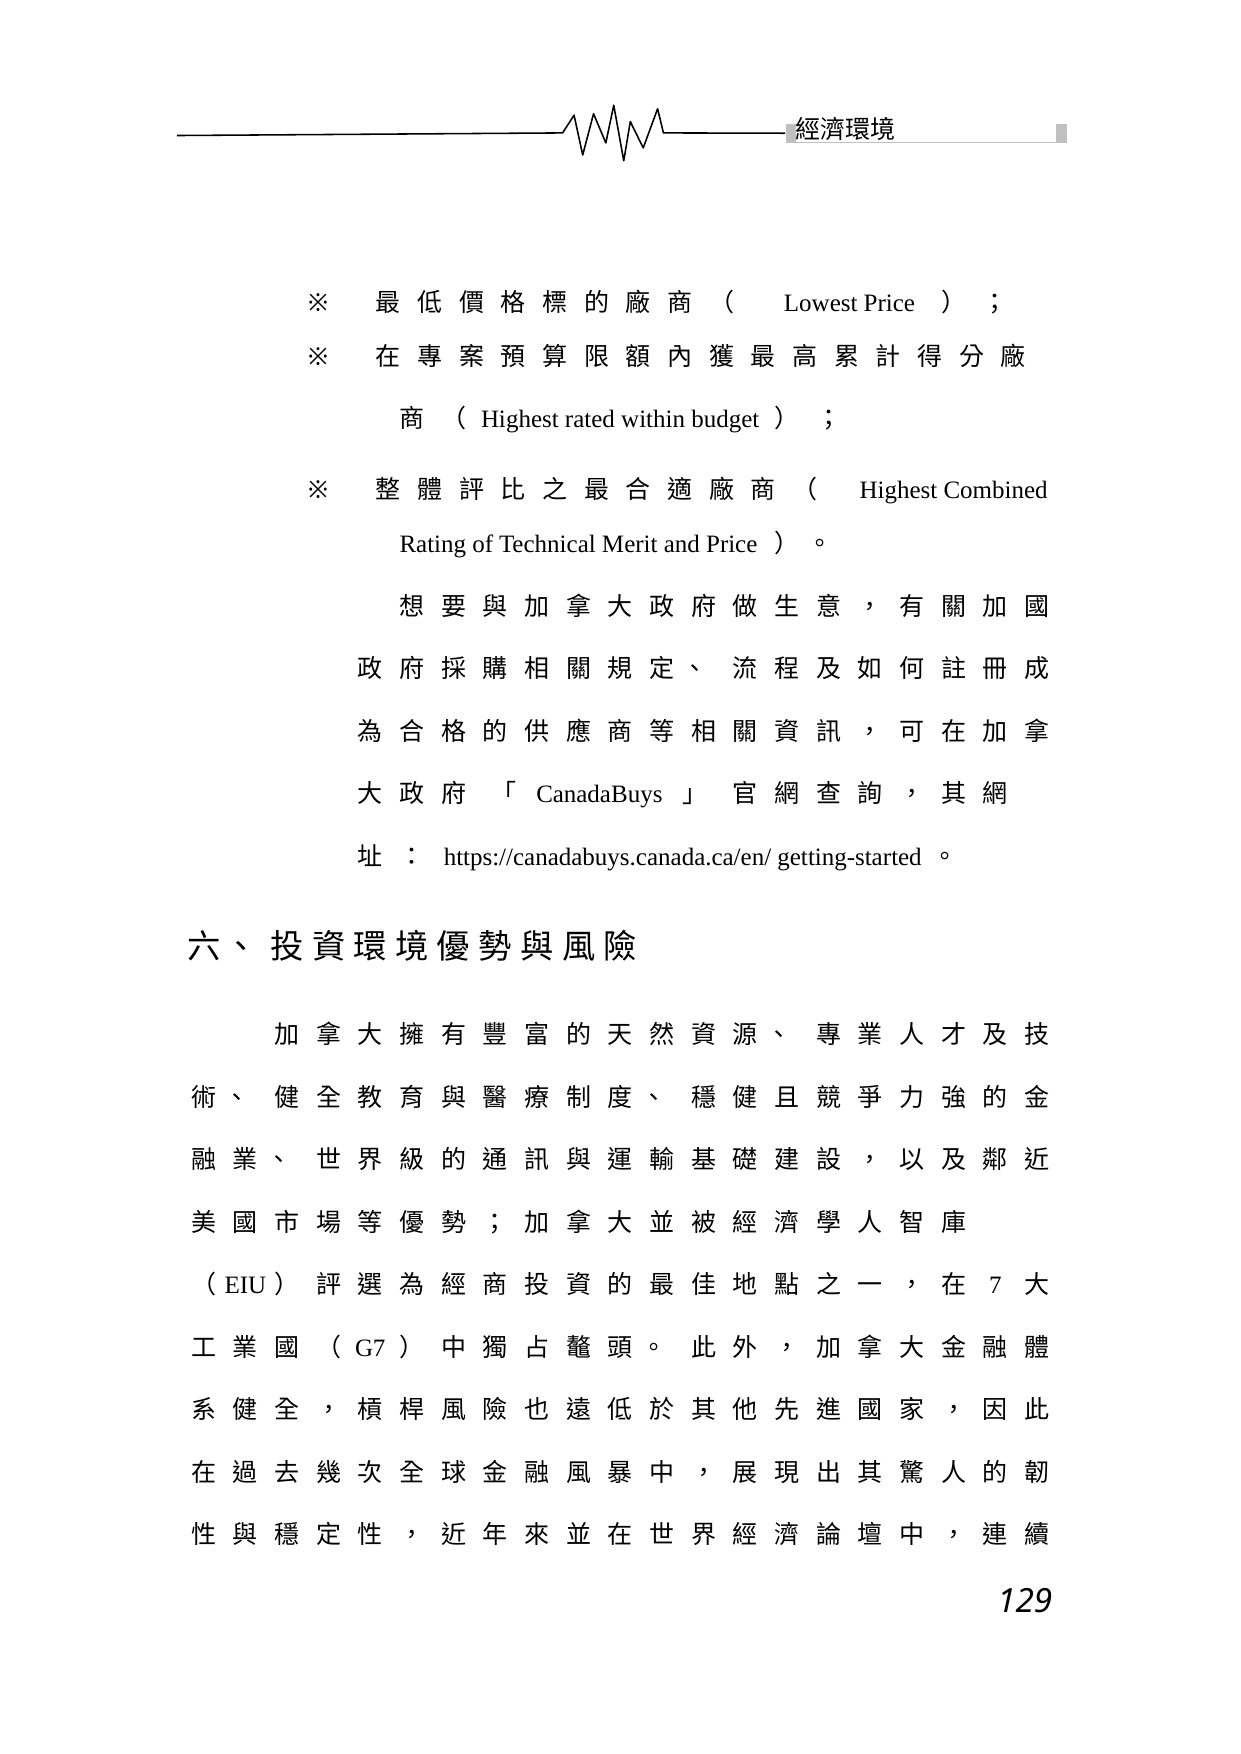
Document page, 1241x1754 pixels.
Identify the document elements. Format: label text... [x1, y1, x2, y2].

text ※ 在專案預算限額內獲最高累計得分廠商（Highest rated within budget）； [306, 313, 1058, 438]
text 想要與加拿大政府做生意，有關加國政府採購相關規定、流程及如何註冊成為合格的供應商等相關資訊，可在加拿大政府「CanadaBuys」官網查詢，其網址：https://canadabuys.canada.ca/en/ getting-started。 [330, 563, 1058, 875]
text 加拿大擁有豐富的天然資源、專業人才及技術、健全教育與醫療制度、穩健且競爭力強的金融業、世界級的通訊與運輸基礎建設，以及鄰近美國市場等優勢；加拿大並被經濟學人智庫（EIU）評選為經商投資的最佳地點之一，在7大工業國（G7）中獨占鼇頭。此外，加拿大金融體系健全，槓桿風險也遠低於其他先進國家，因此在過去幾次全球金融風暴中，展現出其驚人的韌性與穩定性，近年來並在世界經濟論壇中，連續 [183, 991, 1058, 1554]
text ※ 最低價格標的廠商（Lowest Price）； [306, 250, 1058, 313]
text 六、投資環境優勢與風險 [183, 902, 1058, 964]
text ※ 整體評比之最合適廠商（Highest Combined Rating of Technical Merit and Price）。 [306, 438, 1058, 563]
